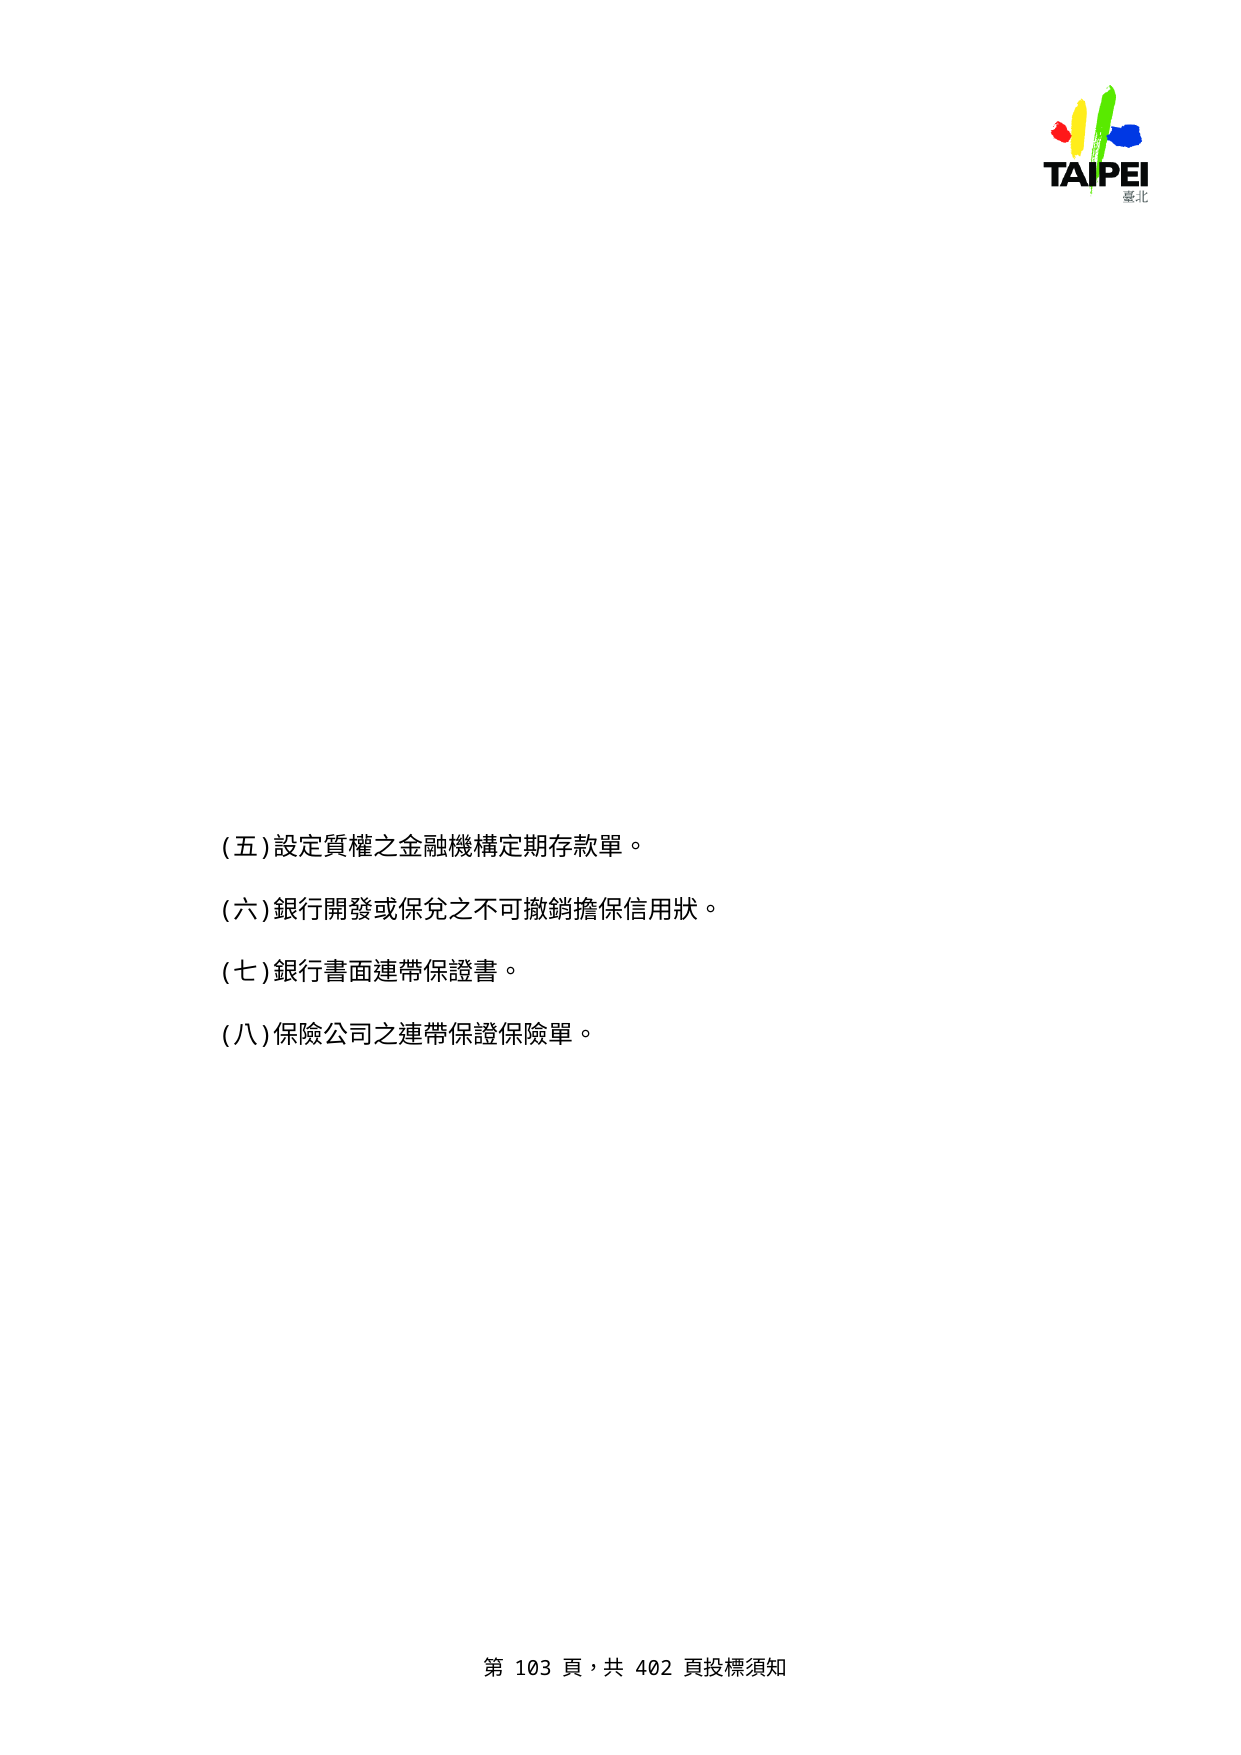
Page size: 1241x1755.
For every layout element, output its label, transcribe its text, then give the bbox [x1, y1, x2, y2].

text (六)銀行開發或保兌之不可撤銷擔保信用狀。 [218, 866, 1152, 928]
text (五)設定質權之金融機構定期存款單。 [218, 803, 1152, 866]
text (八)保險公司之連帶保證保險單。 [218, 991, 1152, 1053]
text (七)銀行書面連帶保證書。 [218, 928, 1152, 991]
